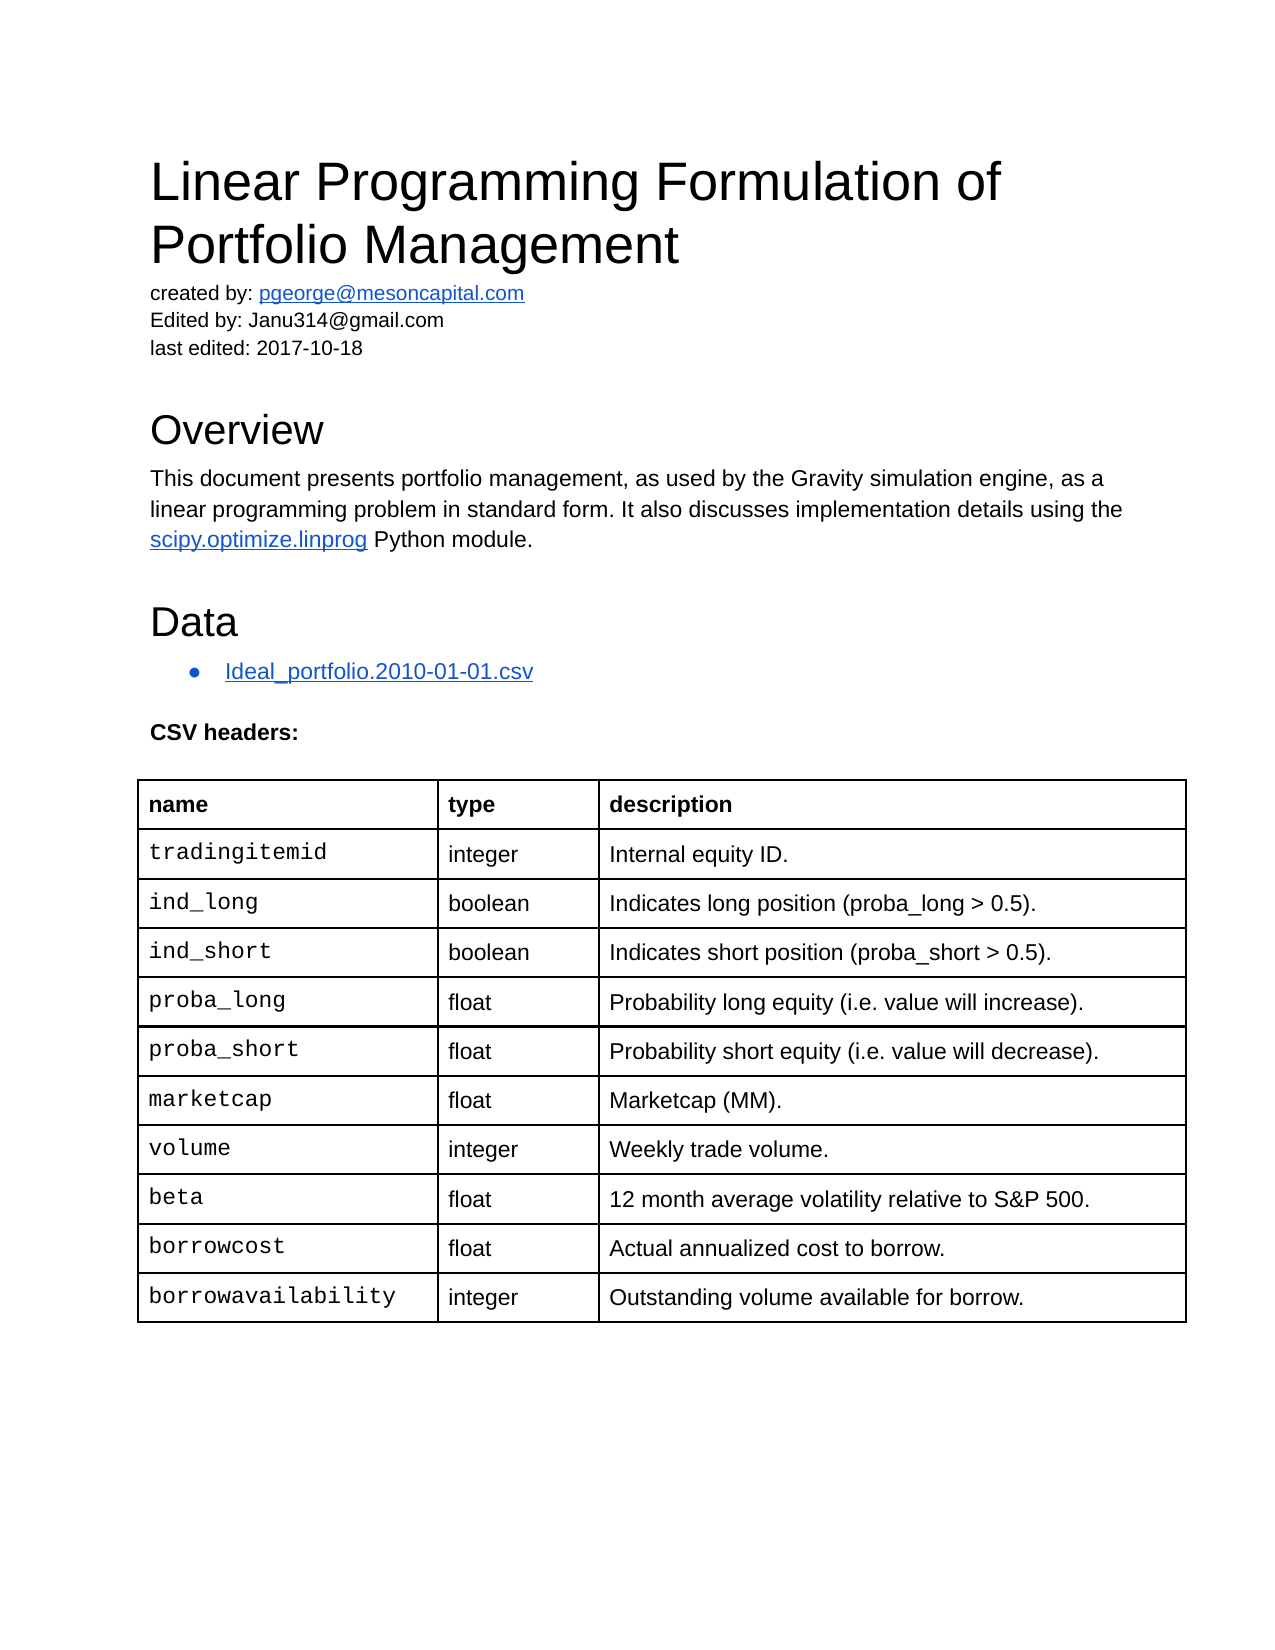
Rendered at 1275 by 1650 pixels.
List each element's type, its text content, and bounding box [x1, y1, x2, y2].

table_cell boolean [439, 880, 598, 927]
subtitle Data [150, 598, 1125, 646]
table_header name [139, 781, 437, 828]
table_cell ind_short [139, 929, 437, 976]
table_cell float [439, 1175, 598, 1222]
table_cell Probability short equity (i.e. value will decrease). [600, 1028, 1185, 1074]
table_cell float [439, 1225, 598, 1272]
table_header description [600, 781, 1185, 828]
table_cell Indicates long position (proba_long > 0.5). [600, 880, 1185, 927]
table_cell proba_long [139, 978, 437, 1025]
table_cell volume [139, 1126, 437, 1173]
text CSV headers: [150, 718, 1125, 745]
table_cell integer [439, 830, 598, 877]
table_cell integer [439, 1274, 598, 1321]
table_cell marketcap [139, 1077, 437, 1124]
text last edited: 2017-10-18 [150, 336, 1125, 360]
table_cell 12 month average volatility relative to S&P 500. [600, 1175, 1185, 1222]
table_cell Marketcap (MM). [600, 1077, 1185, 1124]
table_cell borrowavailability [139, 1274, 437, 1321]
table_cell Probability long equity (i.e. value will increase). [600, 978, 1185, 1025]
table_cell ind_long [139, 880, 437, 927]
table_cell float [439, 1077, 598, 1124]
table_cell Actual annualized cost to borrow. [600, 1225, 1185, 1272]
table_cell float [439, 978, 598, 1025]
table_cell Weekly trade volume. [600, 1126, 1185, 1173]
table_cell beta [139, 1175, 437, 1222]
table_cell tradingitemid [139, 830, 437, 877]
list Ideal_portfolio.2010-01-01.csv [187, 658, 1125, 684]
table_cell borrowcost [139, 1225, 437, 1272]
table_cell proba_short [139, 1028, 437, 1074]
table_cell Outstanding volume available for borrow. [600, 1274, 1185, 1321]
table_cell Internal equity ID. [600, 830, 1185, 877]
table_header type [439, 781, 598, 828]
subtitle Overview [150, 405, 1125, 453]
table_cell float [439, 1028, 598, 1074]
text Edited by: Janu314@gmail.com [150, 308, 1125, 332]
table_cell boolean [439, 929, 598, 976]
text created by: pgeorge@mesoncapital.com [150, 281, 1125, 305]
table_cell Indicates short position (proba_short > 0.5). [600, 929, 1185, 976]
text This document presents portfolio management, as used by the Gravity simulation engine, as a linear programming problem in standard form. It also discusses implementation details using the scipy.optimize.linprog Python module. [150, 465, 1125, 552]
title Linear Programming Formulation of Portfolio Management [150, 150, 1125, 274]
table_cell integer [439, 1126, 598, 1173]
